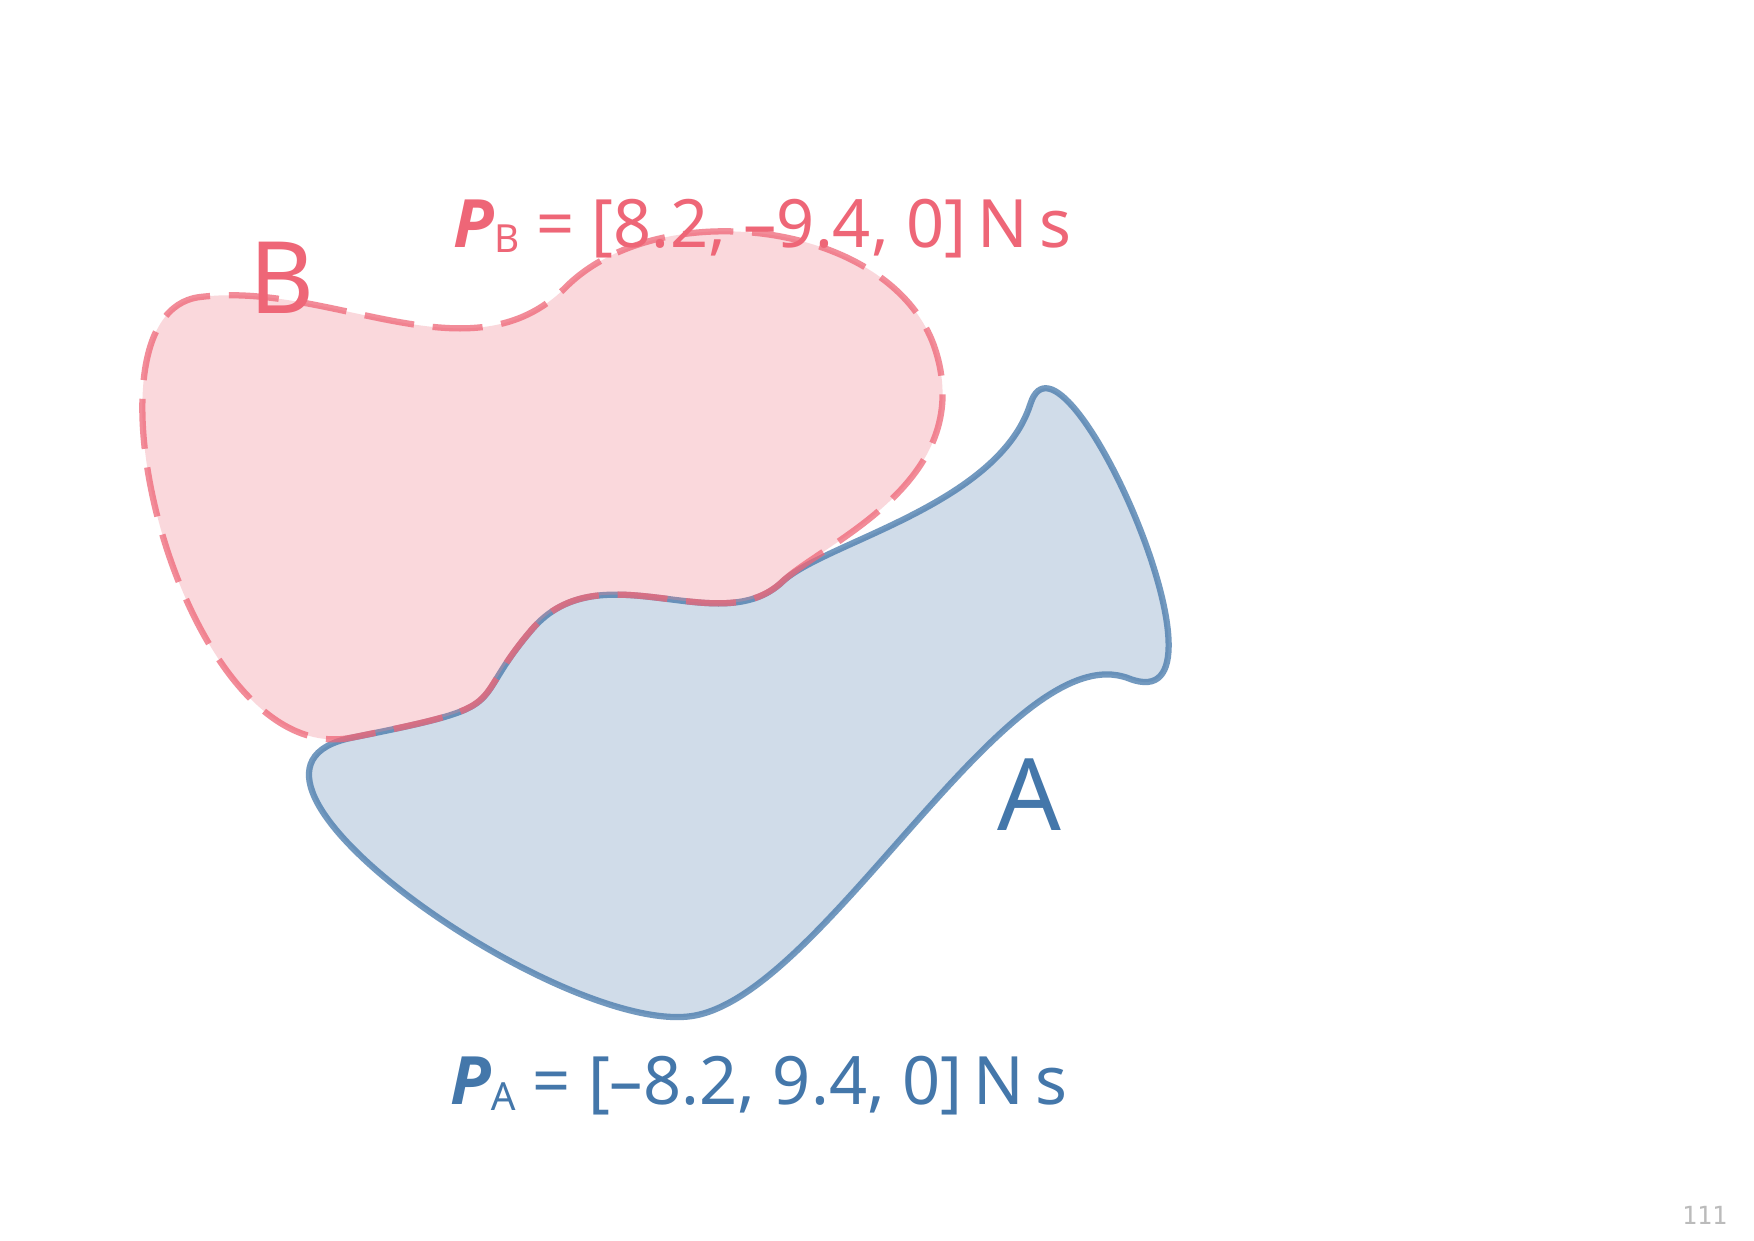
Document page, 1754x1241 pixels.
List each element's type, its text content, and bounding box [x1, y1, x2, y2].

text_box A [982, 715, 1091, 831]
text_box PA = [–8.2, 9.4, 0] N s [435, 1017, 1060, 1106]
text_box B [235, 198, 326, 306]
text_box PB = [8.2, –9.4, 0] N s [438, 159, 1057, 248]
text_box [142, 231, 1169, 1018]
